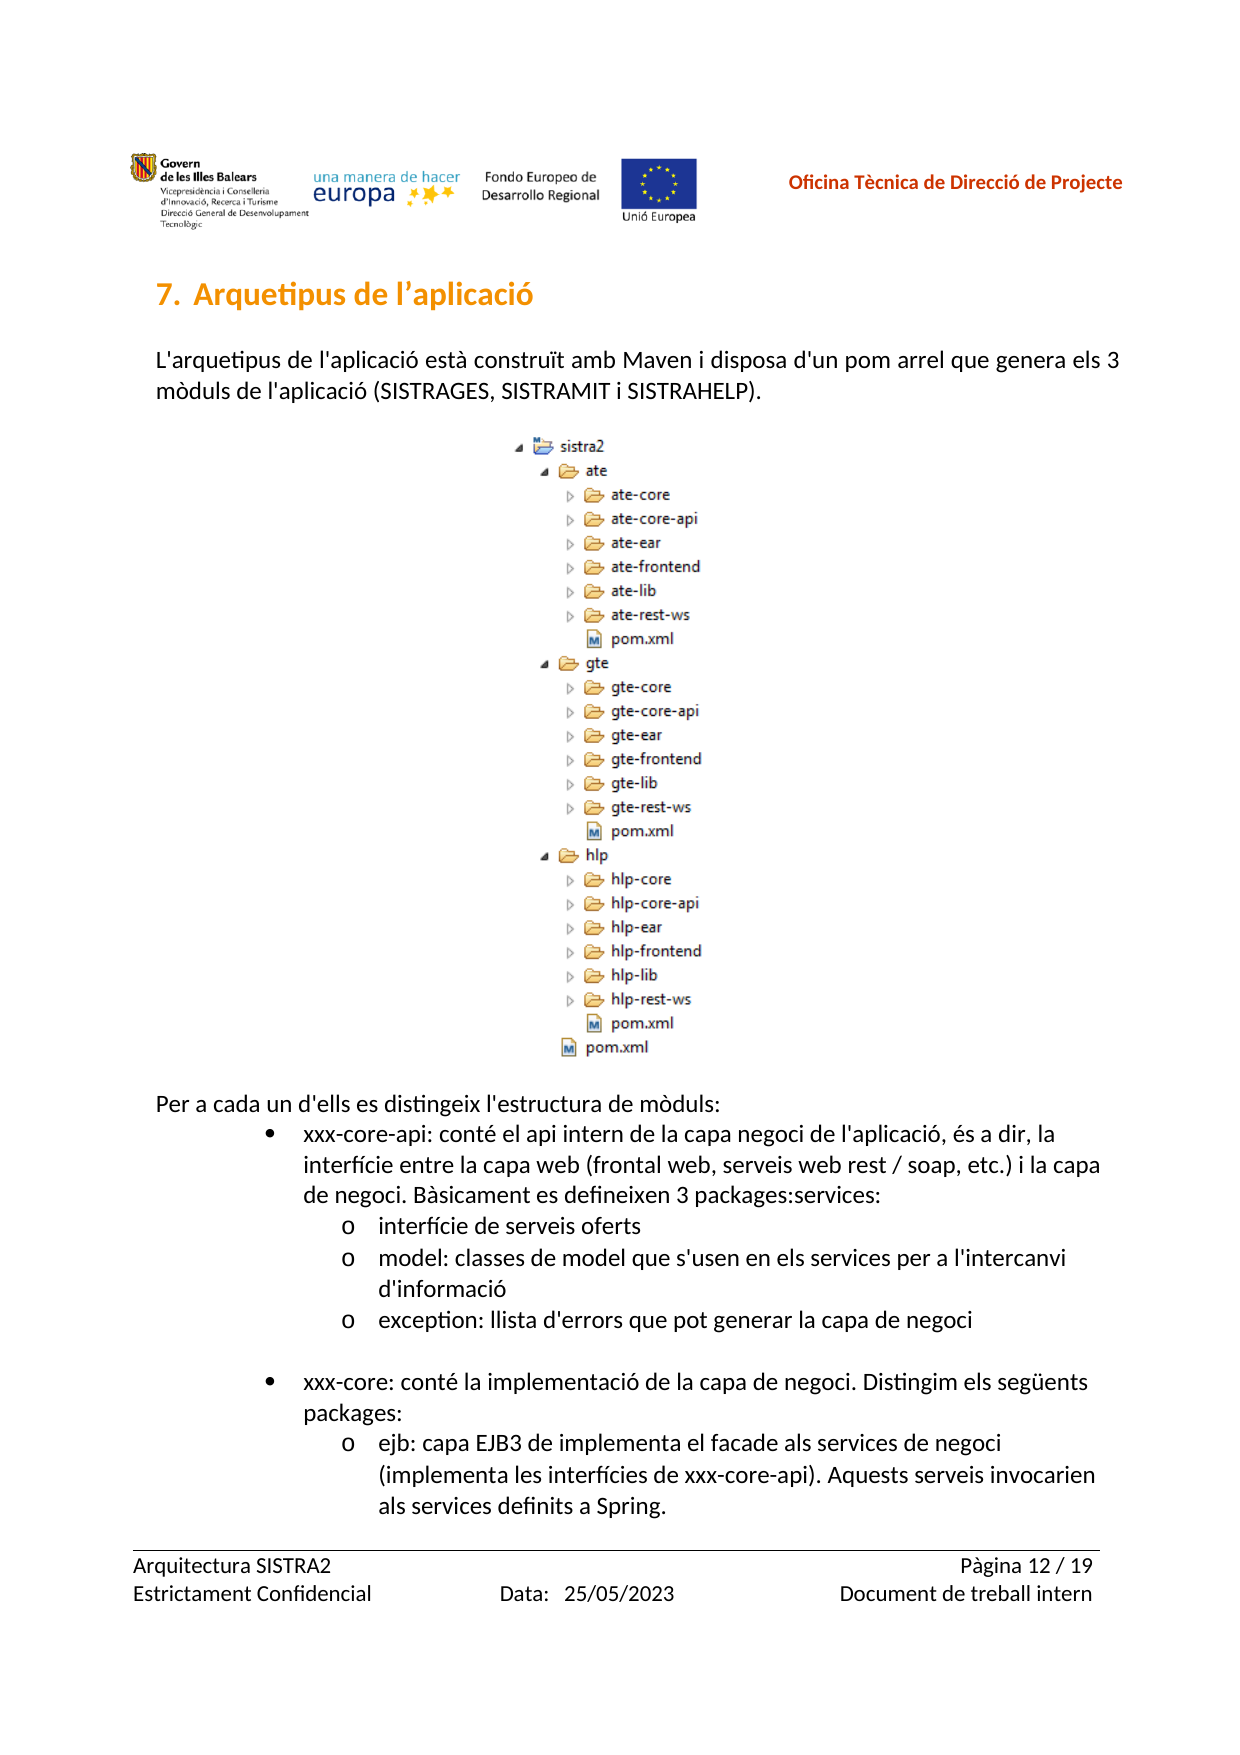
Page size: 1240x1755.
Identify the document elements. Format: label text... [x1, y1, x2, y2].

text Per a cada un d'ells es distingeix l'estructura de mòduls: [156, 1088, 1121, 1118]
text L'arquetipus de l'aplicació està construït amb Maven i disposa d'un pom arrel que genera els 3 mòduls de l'aplicació (SISTRAGES, SISTRAMIT i SISTRAHELP). [156, 345, 1121, 406]
list model: classes de model que s'usen en els services per a l'intercanvi d'informació [341, 1242, 1121, 1304]
list exception: llista d'errors que pot generar la capa de negoci [341, 1304, 1121, 1336]
picture [511, 436, 766, 1058]
list ejb: capa EJB3 de implementa el facade als services de negoci (implementa les interfícies de xxx-core-api). Aquests serveis invocarien als services definits a Spring. [341, 1427, 1121, 1520]
subtitle Arquetipus de l’aplicació [156, 273, 1121, 314]
list interfície de serveis oferts [341, 1210, 1121, 1242]
list xxx-core-api: conté el api intern de la capa negoci de l'aplicació, és a dir, la interfície entre la capa web (frontal web, serveis web rest / soap, etc.) i la capa de negoci. Bàsicament es defineixen 3 packages:services: [266, 1118, 1121, 1210]
picture [130, 152, 699, 230]
list xxx-core: conté la implementació de la capa de negoci. Distingim els següents packages: [266, 1366, 1121, 1427]
